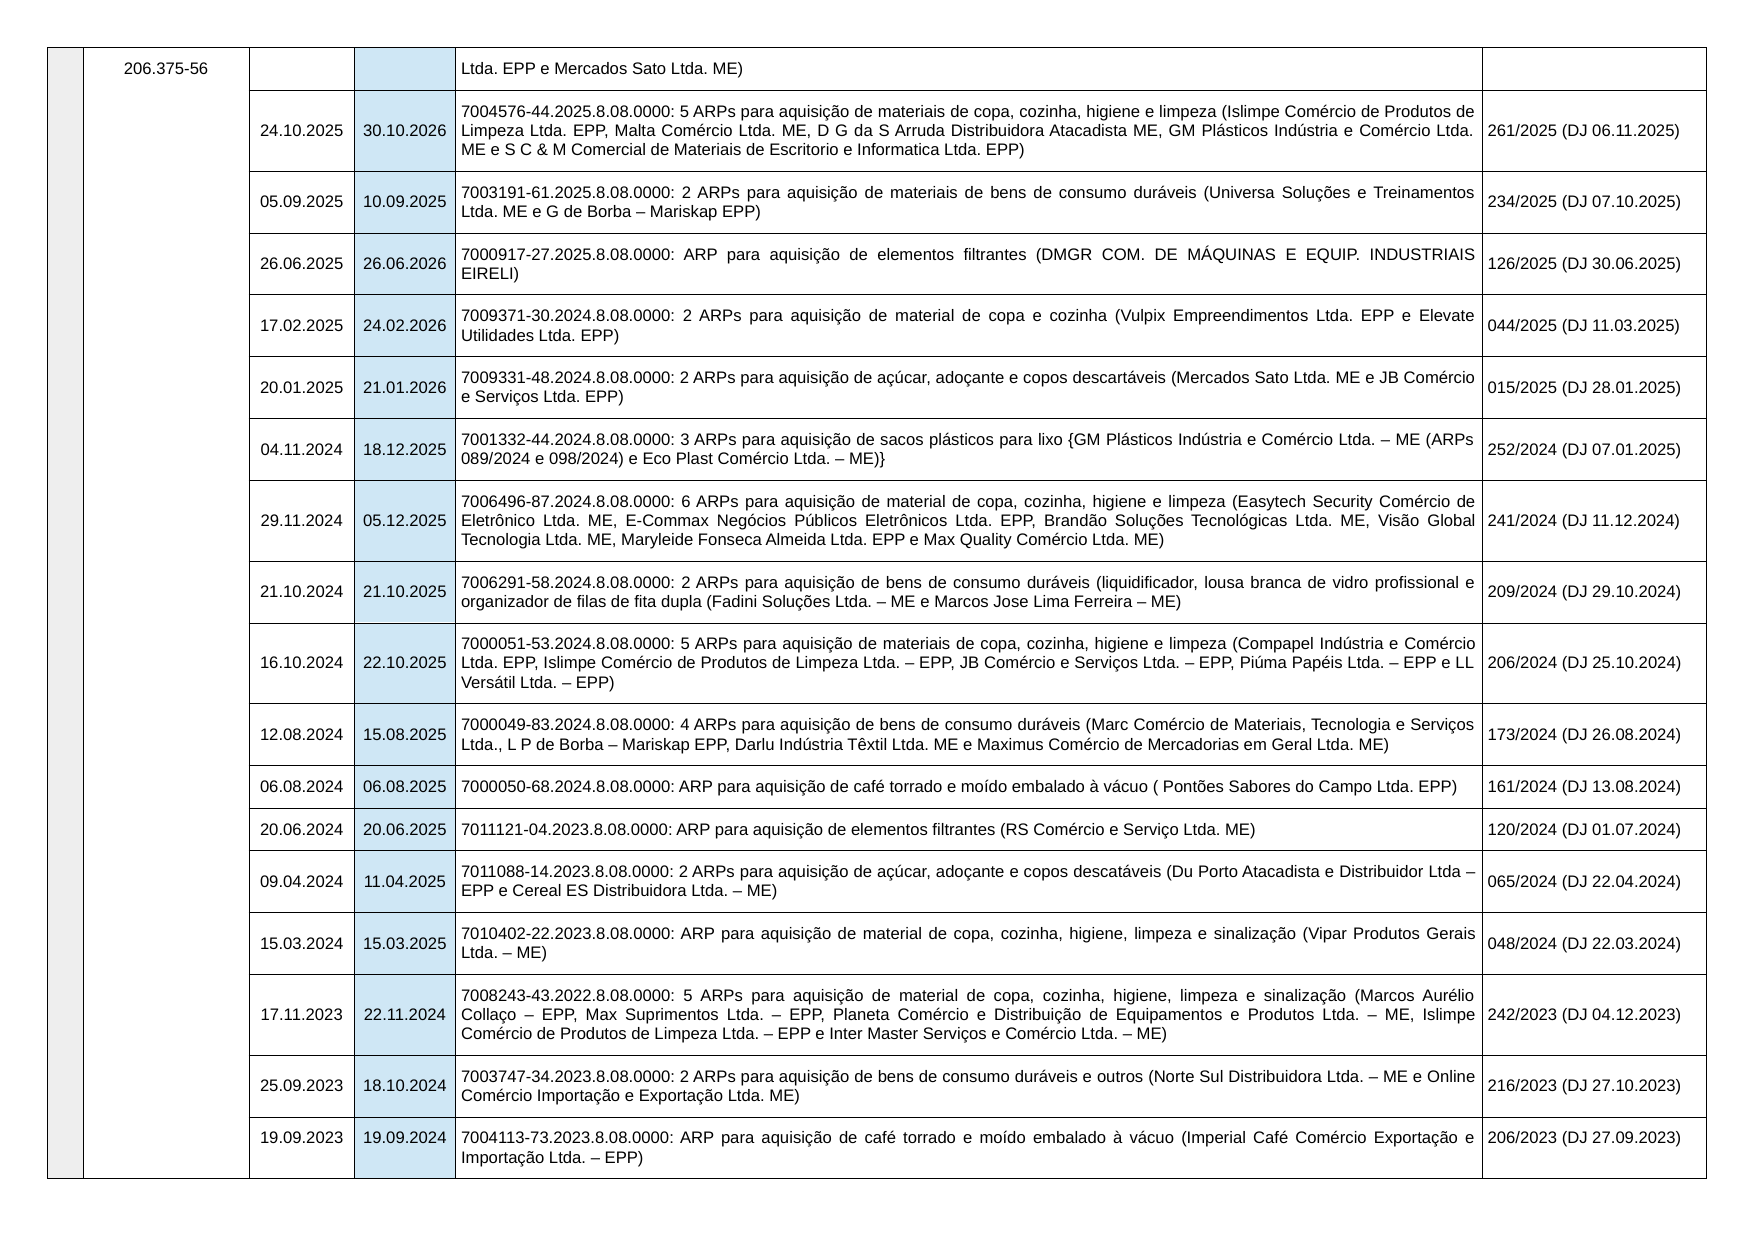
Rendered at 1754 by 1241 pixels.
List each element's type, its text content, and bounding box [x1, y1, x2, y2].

table_cell 7009371-30.2024.8.08.0000: 2 ARPs para aquisição de material de copa e cozinha (Vulpix Empreendimentos Ltda. EPP e Elevate Utilidades Ltda. EPP) [456, 295, 1482, 356]
table_cell 18.10.2024 [355, 1056, 455, 1117]
table_cell 7001332-44.2024.8.08.0000: 3 ARPs para aquisição de sacos plásticos para lixo {GM Plásticos Indústria e Comércio Ltda. – ME (ARPs 089/2024 e 098/2024) e Eco Plast Comércio Ltda. – ME)} [456, 419, 1482, 480]
table_cell 30.10.2026 [355, 91, 455, 171]
table_cell 11.04.2025 [355, 851, 455, 912]
table_cell 161/2024 (DJ 13.08.2024) [1483, 766, 1706, 808]
table_cell 24.02.2026 [355, 295, 455, 356]
table_cell 7004113-73.2023.8.08.0000: ARP para aquisição de café torrado e moído embalado à vácuo (Imperial Café Comércio Exportação e Importação Ltda. – EPP) [456, 1118, 1482, 1178]
table_cell 044/2025 (DJ 11.03.2025) [1483, 295, 1706, 356]
table_cell 7006496-87.2024.8.08.0000: 6 ARPs para aquisição de material de copa, cozinha, higiene e limpeza (Easytech Security Comércio de Eletrônico Ltda. ME, E-Commax Negócios Públicos Eletrônicos Ltda. EPP, Brandão Soluções Tecnológicas Ltda. ME, Visão Global Tecnologia Ltda. ME, Maryleide Fonseca Almeida Ltda. EPP e Max Quality Comércio Ltda. ME) [456, 481, 1482, 561]
table_cell 22.10.2025 [355, 624, 455, 703]
table_cell 234/2025 (DJ 07.10.2025) [1483, 172, 1706, 233]
table_cell 7004576-44.2025.8.08.0000: 5 ARPs para aquisição de materiais de copa, cozinha, higiene e limpeza (Islimpe Comércio de Produtos de Limpeza Ltda. EPP, Malta Comércio Ltda. ME, D G da S Arruda Distribuidora Atacadista ME, GM Plásticos Indústria e Comércio Ltda. ME e S C & M Comercial de Materiais de Escritorio e Informatica Ltda. EPP) [456, 91, 1482, 171]
table_cell 26.06.2026 [355, 234, 455, 294]
table_cell 261/2025 (DJ 06.11.2025) [1483, 91, 1706, 171]
table_cell 7000050-68.2024.8.08.0000: ARP para aquisição de café torrado e moído embalado à vácuo ( Pontões Sabores do Campo Ltda. EPP) [456, 766, 1482, 808]
table_cell 21.10.2024 [250, 562, 354, 622]
table_cell Ltda. EPP e Mercados Sato Ltda. ME) [456, 48, 1482, 90]
table_cell 206/2024 (DJ 25.10.2024) [1483, 624, 1706, 703]
table_cell 120/2024 (DJ 01.07.2024) [1483, 809, 1706, 850]
table_cell 29.11.2024 [250, 481, 354, 561]
table_cell 7010402-22.2023.8.08.0000: ARP para aquisição de material de copa, cozinha, higiene, limpeza e sinalização (Vipar Produtos Gerais Ltda. – ME) [456, 913, 1482, 974]
table_cell 25.09.2023 [250, 1056, 354, 1117]
table_cell 15.08.2025 [355, 704, 455, 765]
table_cell 12.08.2024 [250, 704, 354, 765]
table_cell 7011088-14.2023.8.08.0000: 2 ARPs para aquisição de açúcar, adoçante e copos descatáveis (Du Porto Atacadista e Distribuidor Ltda – EPP e Cereal ES Distribuidora Ltda. – ME) [456, 851, 1482, 912]
table_cell 7003747-34.2023.8.08.0000: 2 ARPs para aquisição de bens de consumo duráveis e outros (Norte Sul Distribuidora Ltda. – ME e Online Comércio Importação e Exportação Ltda. ME) [456, 1056, 1482, 1117]
table_cell 17.11.2023 [250, 975, 354, 1055]
table_cell 20.06.2025 [355, 809, 455, 850]
table_cell [48, 48, 83, 1178]
table_cell 126/2025 (DJ 30.06.2025) [1483, 234, 1706, 294]
table_cell 209/2024 (DJ 29.10.2024) [1483, 562, 1706, 622]
table_cell 19.09.2023 [250, 1118, 354, 1178]
table_cell 252/2024 (DJ 07.01.2025) [1483, 419, 1706, 480]
table_cell 21.10.2025 [355, 562, 455, 622]
table_cell 7008243-43.2022.8.08.0000: 5 ARPs para aquisição de material de copa, cozinha, higiene, limpeza e sinalização (Marcos Aurélio Collaço – EPP, Max Suprimentos Ltda. – EPP, Planeta Comércio e Distribuição de Equipamentos e Produtos Ltda. – ME, Islimpe Comércio de Produtos de Limpeza Ltda. – EPP e Inter Master Serviços e Comércio Ltda. – ME) [456, 975, 1482, 1055]
table_cell 19.09.2024 [355, 1118, 455, 1178]
table_cell 241/2024 (DJ 11.12.2024) [1483, 481, 1706, 561]
table_cell 22.11.2024 [355, 975, 455, 1055]
table_cell 05.12.2025 [355, 481, 455, 561]
table_cell 06.08.2024 [250, 766, 354, 808]
table_cell 7000049-83.2024.8.08.0000: 4 ARPs para aquisição de bens de consumo duráveis (Marc Comércio de Materiais, Tecnologia e Serviços Ltda., L P de Borba – Mariskap EPP, Darlu Indústria Têxtil Ltda. ME e Maximus Comércio de Mercadorias em Geral Ltda. ME) [456, 704, 1482, 765]
table_cell 18.12.2025 [355, 419, 455, 480]
table_cell 7000917-27.2025.8.08.0000: ARP para aquisição de elementos filtrantes (DMGR COM. DE MÁQUINAS E EQUIP. INDUSTRIAIS EIRELI) [456, 234, 1482, 294]
table_cell 15.03.2025 [355, 913, 455, 974]
table_cell 216/2023 (DJ 27.10.2023) [1483, 1056, 1706, 1117]
table_cell 26.06.2025 [250, 234, 354, 294]
table_cell 15.03.2024 [250, 913, 354, 974]
table_cell 05.09.2025 [250, 172, 354, 233]
table_cell 20.06.2024 [250, 809, 354, 850]
table_cell 065/2024 (DJ 22.04.2024) [1483, 851, 1706, 912]
table_cell 09.04.2024 [250, 851, 354, 912]
table_cell 04.11.2024 [250, 419, 354, 480]
table_cell 206/2023 (DJ 27.09.2023) [1483, 1118, 1706, 1178]
table_cell [1483, 48, 1706, 90]
table_cell 7003191-61.2025.8.08.0000: 2 ARPs para aquisição de materiais de bens de consumo duráveis (Universa Soluções e Treinamentos Ltda. ME e G de Borba – Mariskap EPP) [456, 172, 1482, 233]
table_cell 16.10.2024 [250, 624, 354, 703]
table_cell 20.01.2025 [250, 357, 354, 418]
table_cell 7000051-53.2024.8.08.0000: 5 ARPs para aquisição de materiais de copa, cozinha, higiene e limpeza (Compapel Indústria e Comércio Ltda. EPP, Islimpe Comércio de Produtos de Limpeza Ltda. – EPP, JB Comércio e Serviços Ltda. – EPP, Piúma Papéis Ltda. – EPP e LL Versátil Ltda. – EPP) [456, 624, 1482, 703]
table_cell 7011121-04.2023.8.08.0000: ARP para aquisição de elementos filtrantes (RS Comércio e Serviço Ltda. ME) [456, 809, 1482, 850]
table_cell 242/2023 (DJ 04.12.2023) [1483, 975, 1706, 1055]
table_cell 173/2024 (DJ 26.08.2024) [1483, 704, 1706, 765]
table_cell [250, 48, 354, 90]
table_cell 24.10.2025 [250, 91, 354, 171]
table_cell [355, 48, 455, 90]
table_cell 06.08.2025 [355, 766, 455, 808]
table_cell 10.09.2025 [355, 172, 455, 233]
table_cell 7006291-58.2024.8.08.0000: 2 ARPs para aquisição de bens de consumo duráveis (liquidificador, lousa branca de vidro profissional e organizador de filas de fita dupla (Fadini Soluções Ltda. – ME e Marcos Jose Lima Ferreira – ME) [456, 562, 1482, 622]
table_cell 21.01.2026 [355, 357, 455, 418]
table_cell 7009331-48.2024.8.08.0000: 2 ARPs para aquisição de açúcar, adoçante e copos descartáveis (Mercados Sato Ltda. ME e JB Comércio e Serviços Ltda. EPP) [456, 357, 1482, 418]
table_cell 17.02.2025 [250, 295, 354, 356]
table_cell 015/2025 (DJ 28.01.2025) [1483, 357, 1706, 418]
table_cell 048/2024 (DJ 22.03.2024) [1483, 913, 1706, 974]
table_cell 206.375-56 [84, 48, 249, 1178]
